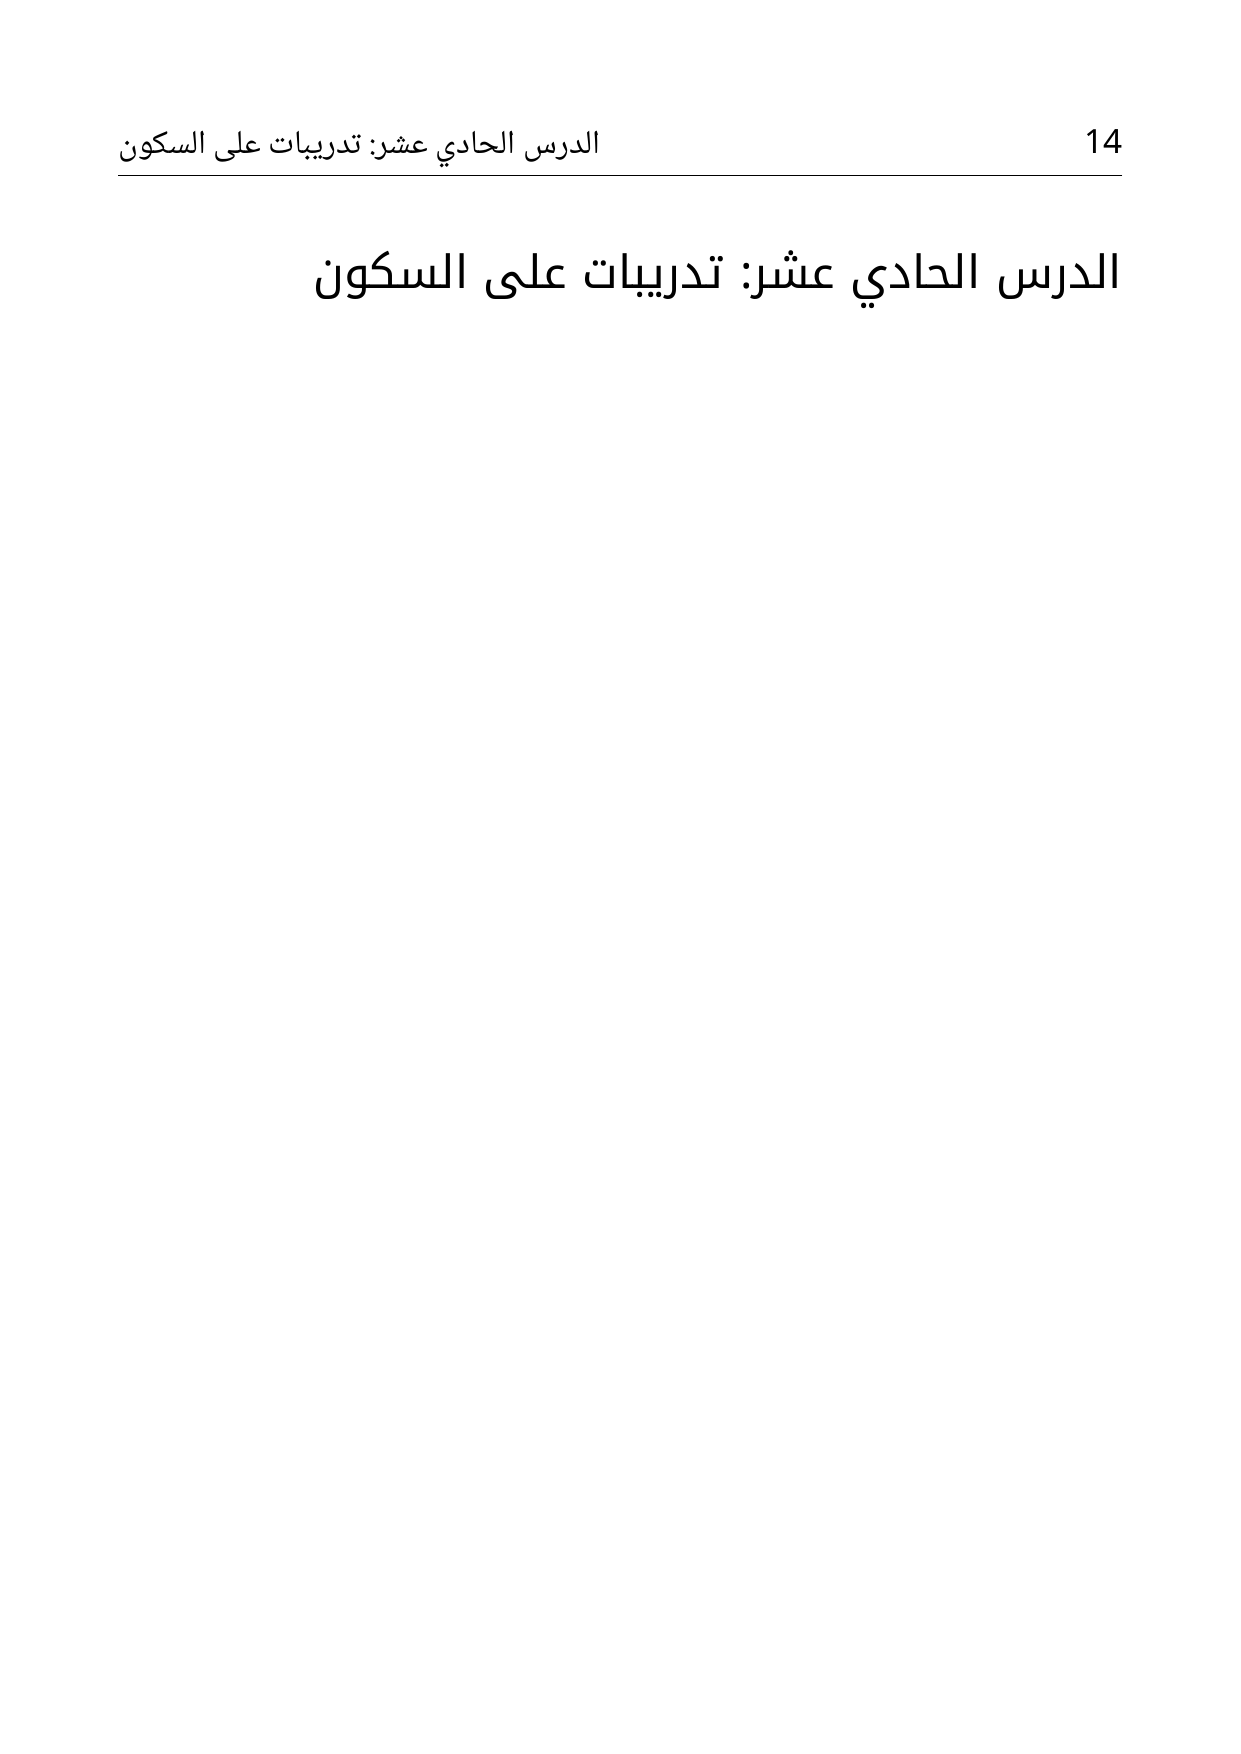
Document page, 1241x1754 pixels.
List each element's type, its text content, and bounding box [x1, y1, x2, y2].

subtitle الدرس الحادي عشر: تدريبات على السكون [118, 230, 1122, 317]
